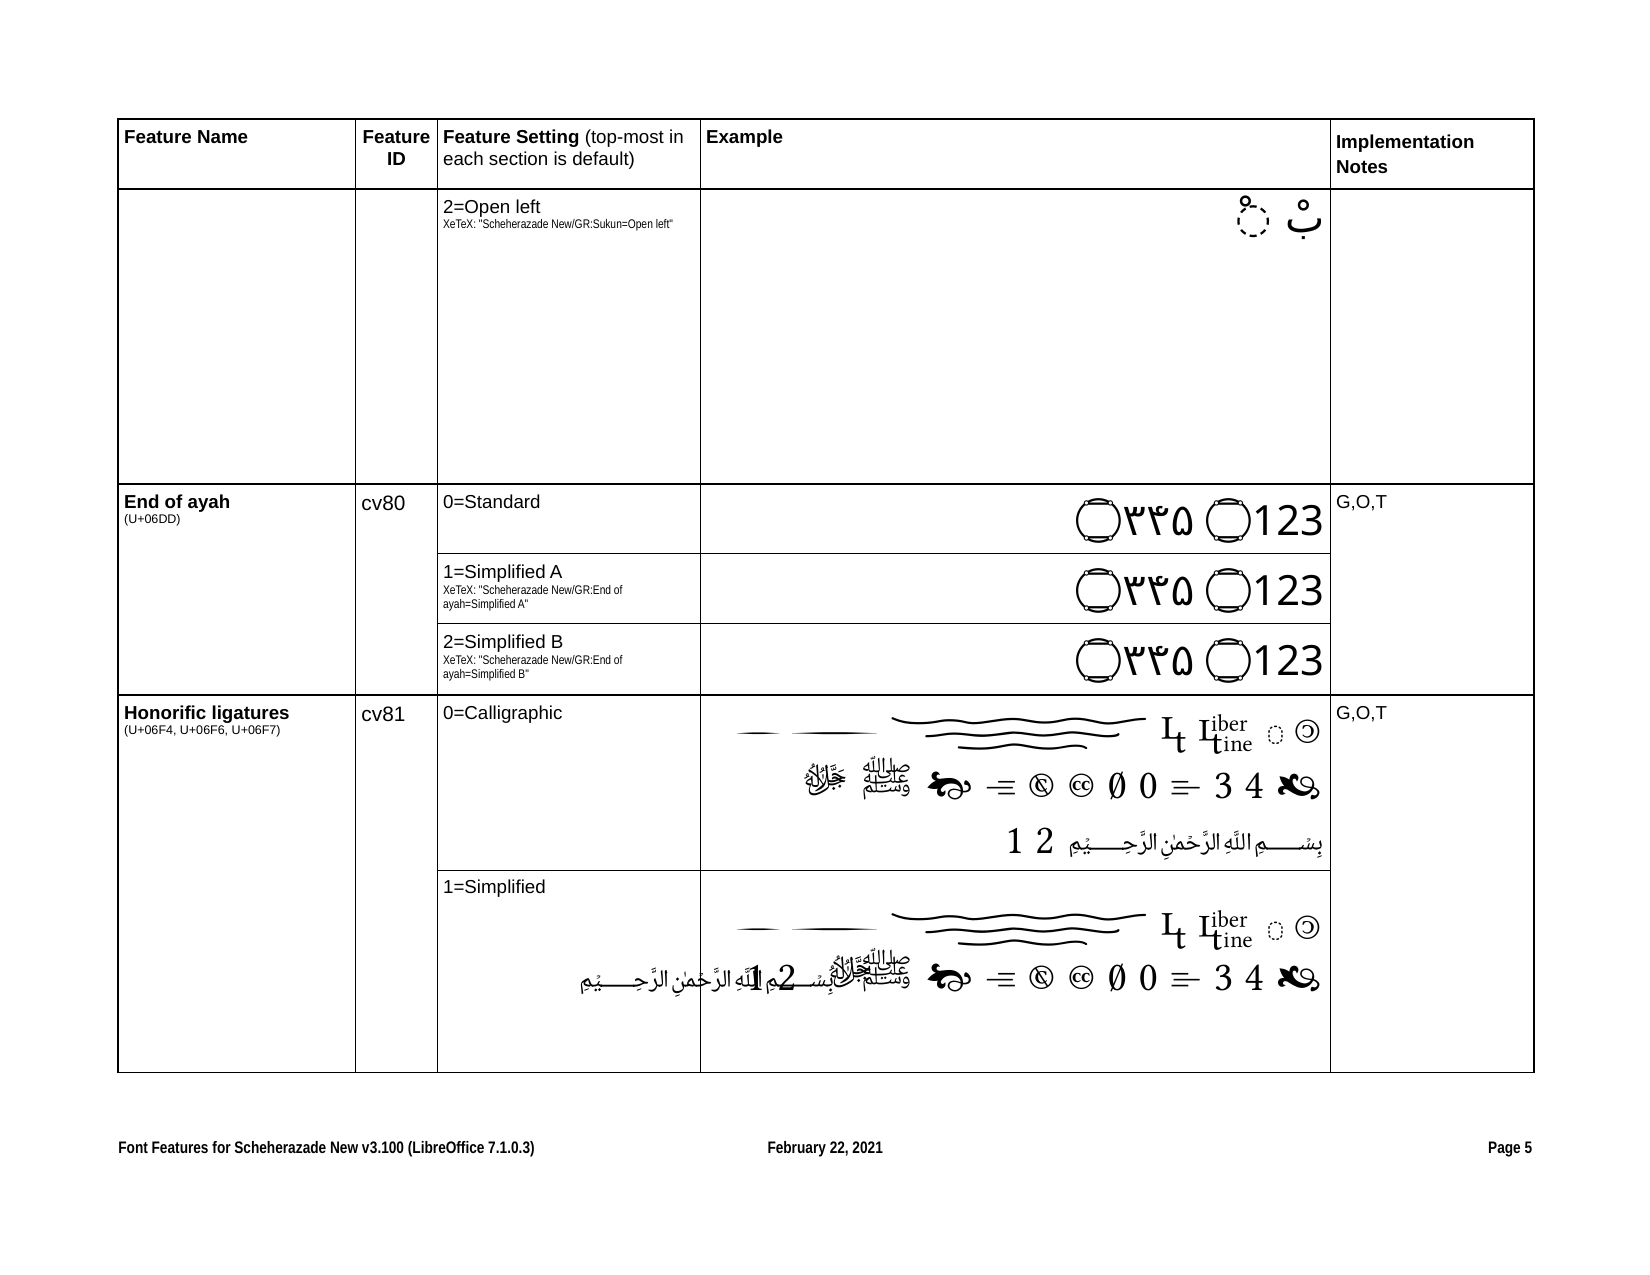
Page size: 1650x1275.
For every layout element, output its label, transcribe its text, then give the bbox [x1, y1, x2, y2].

table_cell 2=Open left XeTeX: "Scheherazade New/GR:Sukun=Open left" [438, 190, 700, 483]
table_header Example [701, 120, 1330, 188]
table_cell cv81 [356, 696, 437, 870]
table_cell ۝123 ۝۳۴۵ [701, 624, 1330, 694]
table_cell [1331, 190, 1533, 483]
table_cell                  ﷺ ﷻ ﷽   [701, 871, 1330, 1072]
table_header Feature ID [356, 120, 437, 188]
table_cell cv80 [356, 485, 437, 694]
table_cell                  ﷺ ﷻ ﷽   [701, 696, 1330, 870]
table_cell [119, 870, 355, 1072]
table_cell End of ayah (U+06DD) [119, 485, 355, 694]
table_cell 1=Simplified [438, 871, 700, 1072]
table_header Feature Setting (top-most in each section is default) [438, 120, 700, 188]
table_cell بْ ◌ْ [701, 190, 1330, 483]
table_cell 2=Simplified B XeTeX: "Scheherazade New/GR:End of ayah=Simplified B" [438, 624, 700, 694]
table_cell 0=Calligraphic [438, 696, 700, 870]
table_cell [1331, 870, 1533, 1072]
table_cell ۝123 ۝۳۴۵ [701, 554, 1330, 623]
table_cell ۝123 ۝۳۴۵ [701, 485, 1330, 553]
table_cell 0=Standard [438, 485, 700, 553]
table_cell G,O,T [1331, 696, 1533, 870]
table_header Feature Name [119, 120, 355, 188]
table_cell [356, 870, 437, 1072]
table_header Implementation Notes [1331, 120, 1533, 188]
table_cell G,O,T [1331, 485, 1533, 694]
table_cell [356, 190, 437, 483]
table_cell Honorific ligatures (U+06F4, U+06F6, U+06F7) [119, 696, 355, 870]
table_cell [119, 190, 355, 483]
table_cell 1=Simplified A XeTeX: "Scheherazade New/GR:End of ayah=Simplified A" [438, 554, 700, 623]
